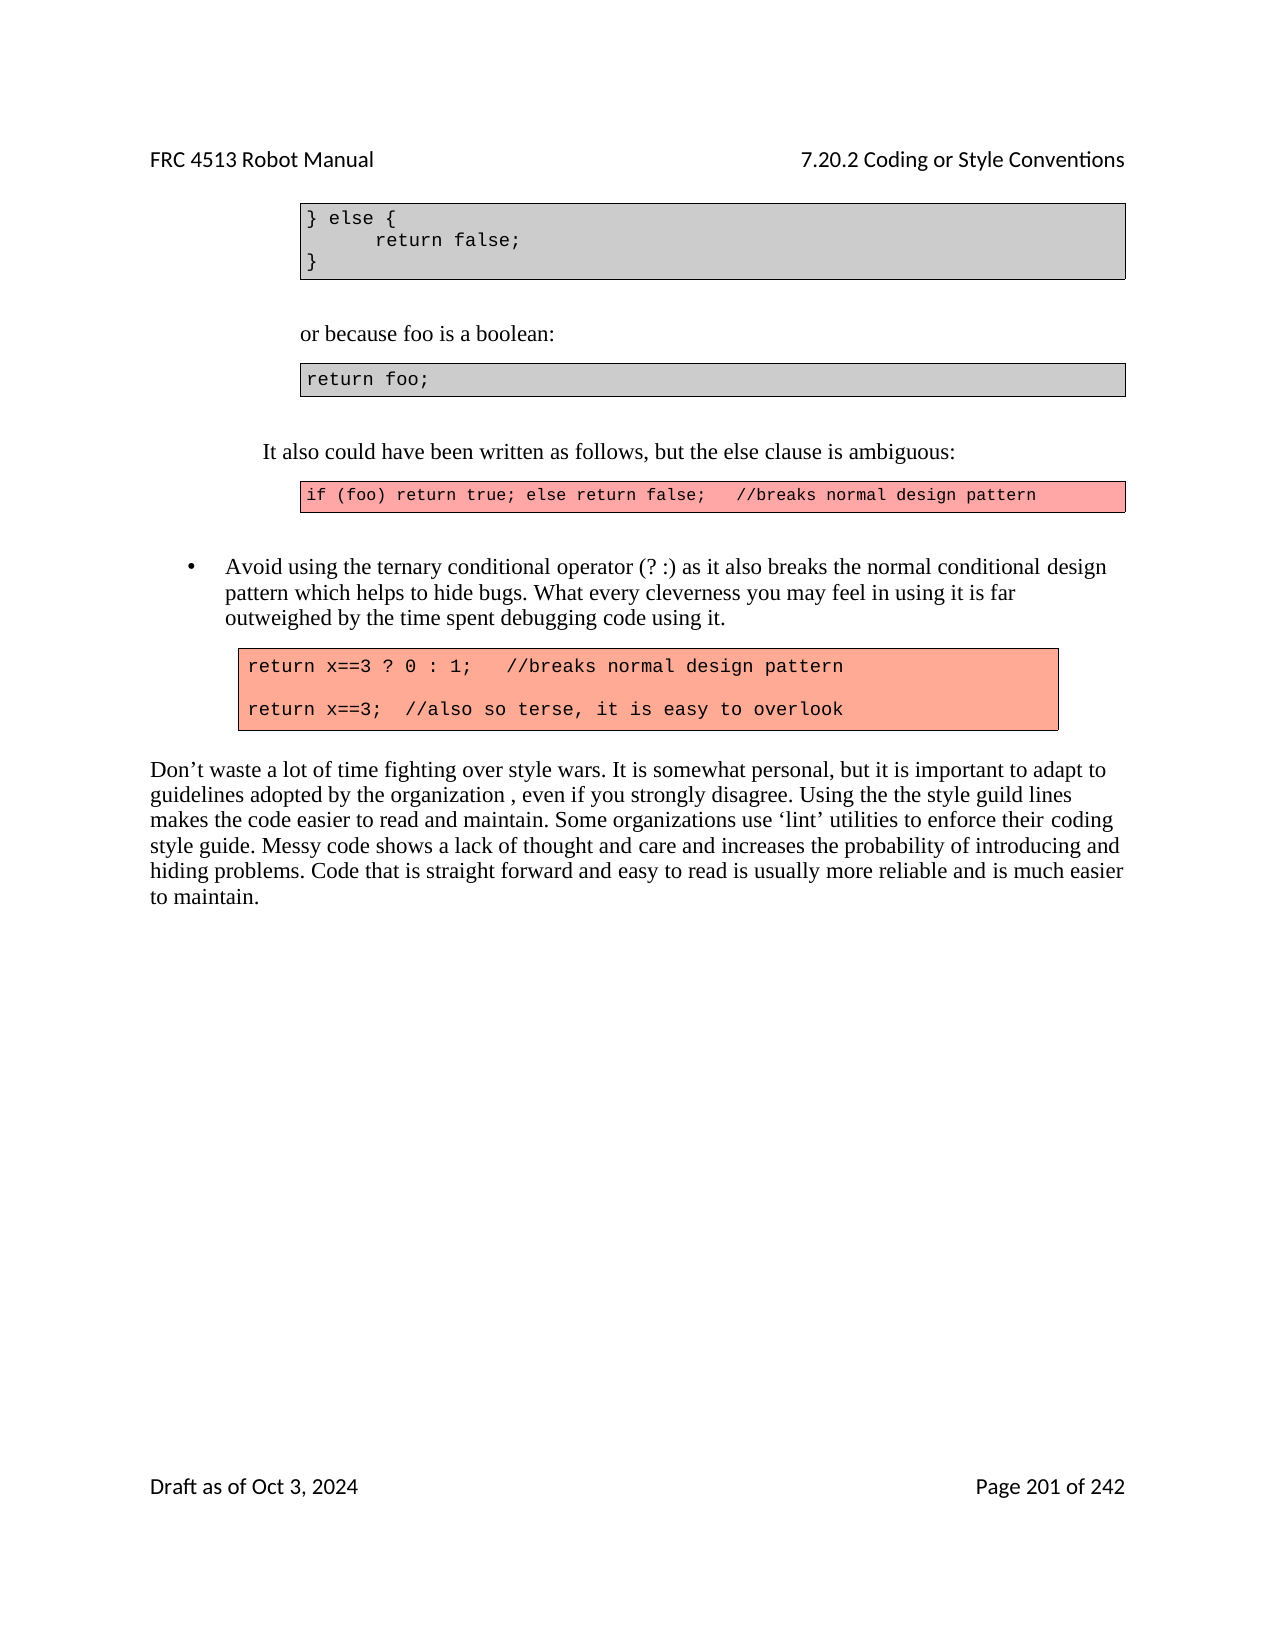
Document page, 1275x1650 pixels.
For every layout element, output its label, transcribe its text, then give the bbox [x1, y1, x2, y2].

text return foo; [301, 364, 1125, 396]
list return x==3; //also so terse, it is easy to overlook [247, 699, 1049, 721]
text Don’t waste a lot of time fighting over style wars. It is somewhat personal, but it is important to adapt to guidelines adopted by the organization , even if you strongly disagree. Using the the style guild lines makes the code easier to read and maintain. Some organizations use ‘lint’ utilities to enforce their coding style guide. Messy code shows a lack of thought and care and increases the probability of introducing and hiding problems. Code that is straight forward and easy to read is usually more reliable and is much easier to maintain. [150, 757, 1125, 909]
text if (foo) return true; else return false; //breaks normal design pattern [301, 482, 1125, 512]
text or because foo is a boolean: [300, 321, 1125, 346]
text It also could have been written as follows, but the else clause is ambiguous: [262, 439, 1125, 464]
list Avoid using the ternary conditional operator (? :) as it also breaks the normal conditional design pattern which helps to hide bugs. What every cleverness you may feel in using it is far outweighed by the time spent debugging code using it. [187, 554, 1125, 630]
list return x==3 ? 0 : 1; //breaks normal design pattern [247, 657, 1049, 678]
text } else { [301, 204, 1125, 224]
text } [301, 245, 1125, 279]
text return false; [301, 224, 1125, 245]
